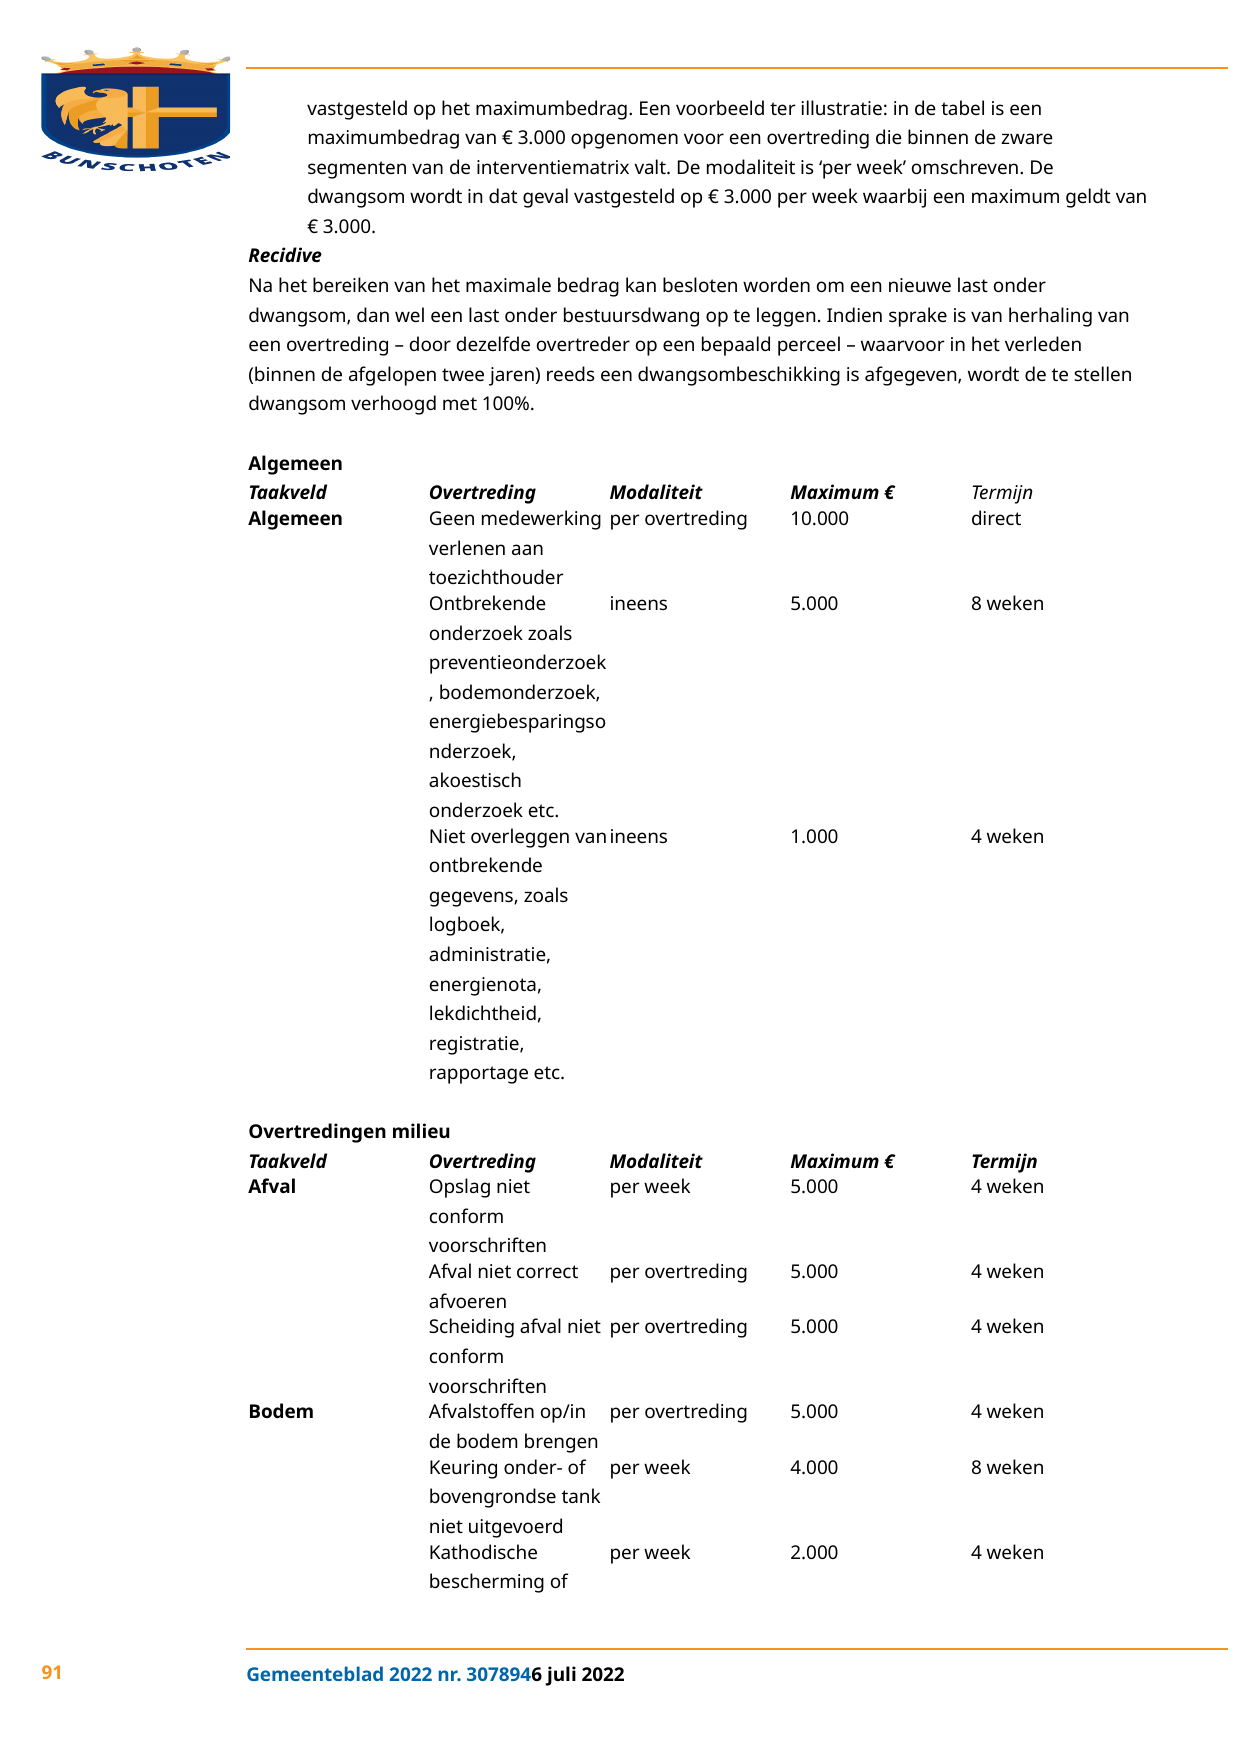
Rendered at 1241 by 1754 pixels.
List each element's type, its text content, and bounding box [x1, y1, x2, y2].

table_cell [248, 1539, 429, 1594]
table_header Maximum € [790, 1148, 971, 1173]
table_cell Opslag niet conform voorschriften [429, 1174, 609, 1258]
table_cell Algemeen [248, 505, 429, 590]
table_cell per overtreding [609, 1399, 790, 1454]
table_cell 4 weken [971, 823, 1152, 1085]
table_cell 4 weken [971, 1399, 1152, 1454]
table_header Modaliteit [609, 1148, 790, 1173]
table_cell Afval niet correct afvoeren [429, 1259, 609, 1314]
table_cell Afvalstoffen op/in de bodem brengen [429, 1399, 609, 1454]
table_cell [248, 1259, 429, 1314]
table_cell per overtreding [609, 1259, 790, 1314]
text Overtredingen milieu [248, 1118, 1152, 1144]
table_header Termijn [971, 1148, 1152, 1173]
table_cell 5.000 [790, 1314, 971, 1399]
table_cell Niet overleggen van ontbrekende gegevens, zoals logboek, administratie, energienota, lekdichtheid, registratie, rapportage etc. [429, 823, 609, 1085]
table_header Overtreding [429, 1148, 609, 1173]
table_cell 4 weken [971, 1174, 1152, 1258]
table_cell Kathodische bescherming of [429, 1539, 609, 1594]
table_cell Afval [248, 1174, 429, 1258]
table_cell [248, 1454, 429, 1539]
table_cell per week [609, 1539, 790, 1594]
table_cell [248, 590, 429, 823]
table_cell ineens [609, 590, 790, 823]
table_cell 5.000 [790, 1174, 971, 1258]
text Na het bereiken van het maximale bedrag kan besloten worden om een nieuwe last onder dwangsom, dan wel een last onder bestuursdwang op te leggen. Indien sprake is van herhaling van een overtreding – door dezelfde overtreder op een bepaald perceel – waarvoor in het verleden (binnen de afgelopen twee jaren) reeds een dwangsombeschikking is afgegeven, wordt de te stellen dwangsom verhoogd met 100%. [248, 272, 1152, 416]
table_cell per week [609, 1454, 790, 1539]
table_cell 4 weken [971, 1539, 1152, 1594]
table_cell ineens [609, 823, 790, 1085]
table_cell [248, 823, 429, 1085]
table_cell Scheiding afval niet conform voorschriften [429, 1314, 609, 1399]
table_header Maximum € [790, 480, 971, 505]
table_cell per week [609, 1174, 790, 1258]
table_cell 5.000 [790, 1259, 971, 1314]
table_cell 8 weken [971, 1454, 1152, 1539]
table_cell 4.000 [790, 1454, 971, 1539]
table_header Taakveld [248, 1148, 429, 1173]
table_cell 5.000 [790, 590, 971, 823]
list vastgesteld op het maximumbedrag. Een voorbeeld ter illustratie: in de tabel is een maximumbedrag van € 3.000 opgenomen voor een overtreding die binnen de zware segmenten van de interventiematrix valt. De modaliteit is ‘per week’ omschreven. De dwangsom wordt in dat geval vastgesteld op € 3.000 per week waarbij een maximum geldt van € 3.000. [248, 95, 1152, 239]
table_cell 1.000 [790, 823, 971, 1085]
table_cell Keuring onder- of bovengrondse tank niet uitgevoerd [429, 1454, 609, 1539]
table_cell 2.000 [790, 1539, 971, 1594]
table_cell Bodem [248, 1399, 429, 1454]
table_header Taakveld [248, 480, 429, 505]
text Algemeen [248, 450, 1152, 476]
table_header Modaliteit [609, 480, 790, 505]
table_cell [248, 1314, 429, 1399]
table_header Overtreding [429, 480, 609, 505]
table_cell 8 weken [971, 590, 1152, 823]
table_header Termijn [971, 480, 1152, 505]
table_cell per overtreding [609, 505, 790, 590]
text Recidive [248, 243, 1152, 268]
table_cell 5.000 [790, 1399, 971, 1454]
table_cell per overtreding [609, 1314, 790, 1399]
table_cell direct [971, 505, 1152, 590]
table_cell Geen medewerking verlenen aan toezichthouder [429, 505, 609, 590]
table_cell 10.000 [790, 505, 971, 590]
picture [41, 47, 231, 172]
table_cell Ontbrekende onderzoek zoals preventieonderzoek, bodemonderzoek, energiebesparingsonderzoek, akoestisch onderzoek etc. [429, 590, 609, 823]
table_cell 4 weken [971, 1314, 1152, 1399]
table_cell 4 weken [971, 1259, 1152, 1314]
